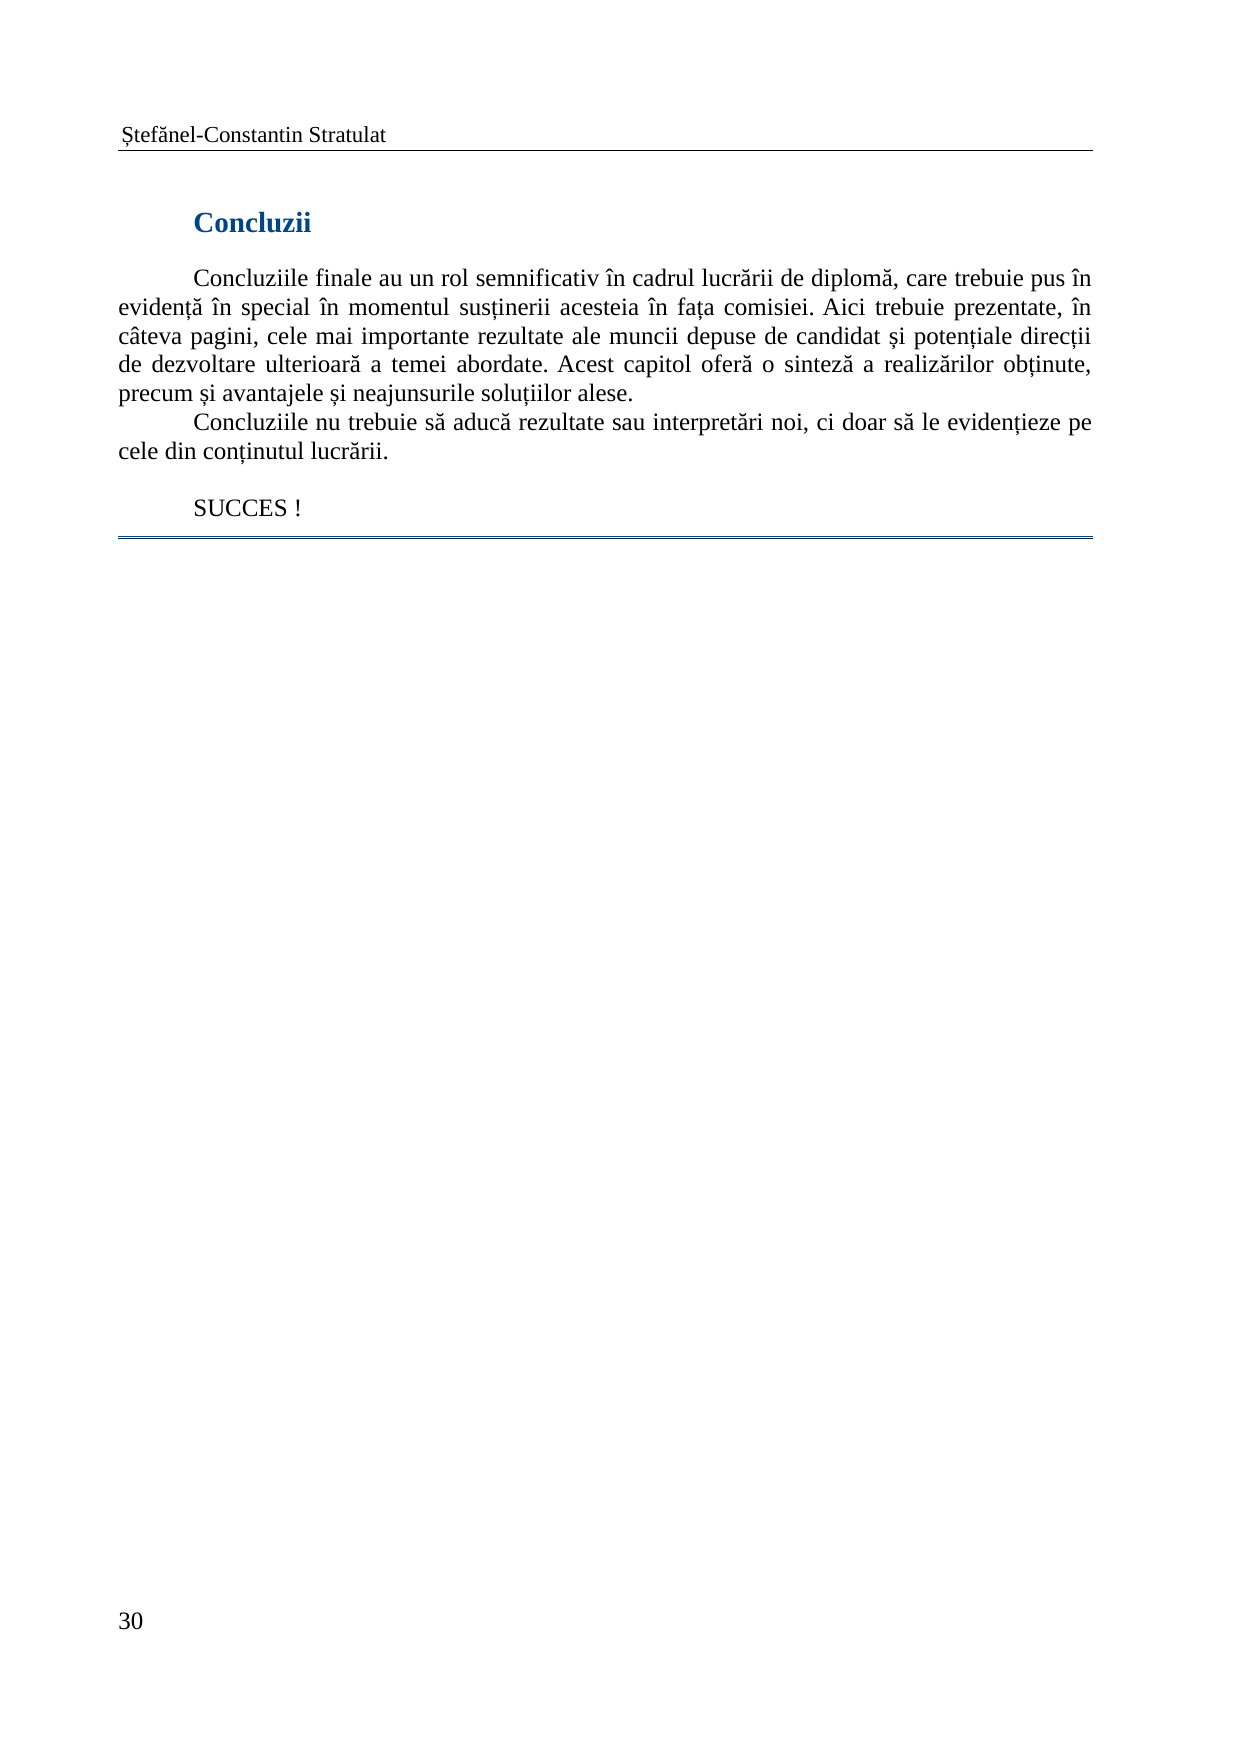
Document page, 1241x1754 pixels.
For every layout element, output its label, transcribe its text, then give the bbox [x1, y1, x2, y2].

text SUCCES ! [118, 493, 1093, 522]
text Concluziile finale au un rol semnificativ în cadrul lucrării de diplomă, care trebuie pus în evidență în special în momentul susținerii acesteia în fața comisiei. Aici trebuie prezentate, în câteva pagini, cele mai importante rezultate ale muncii depuse de candidat și potențiale direcții de dezvoltare ulterioară a temei abordate. Acest capitol oferă o sinteză a realizărilor obținute, precum și avantajele și neajunsurile soluțiilor alese. [118, 263, 1093, 407]
subtitle Concluzii [118, 205, 1093, 238]
text Concluziile nu trebuie să aducă rezultate sau interpretări noi, ci doar să le evidențieze pe cele din conținutul lucrării. [118, 407, 1093, 464]
